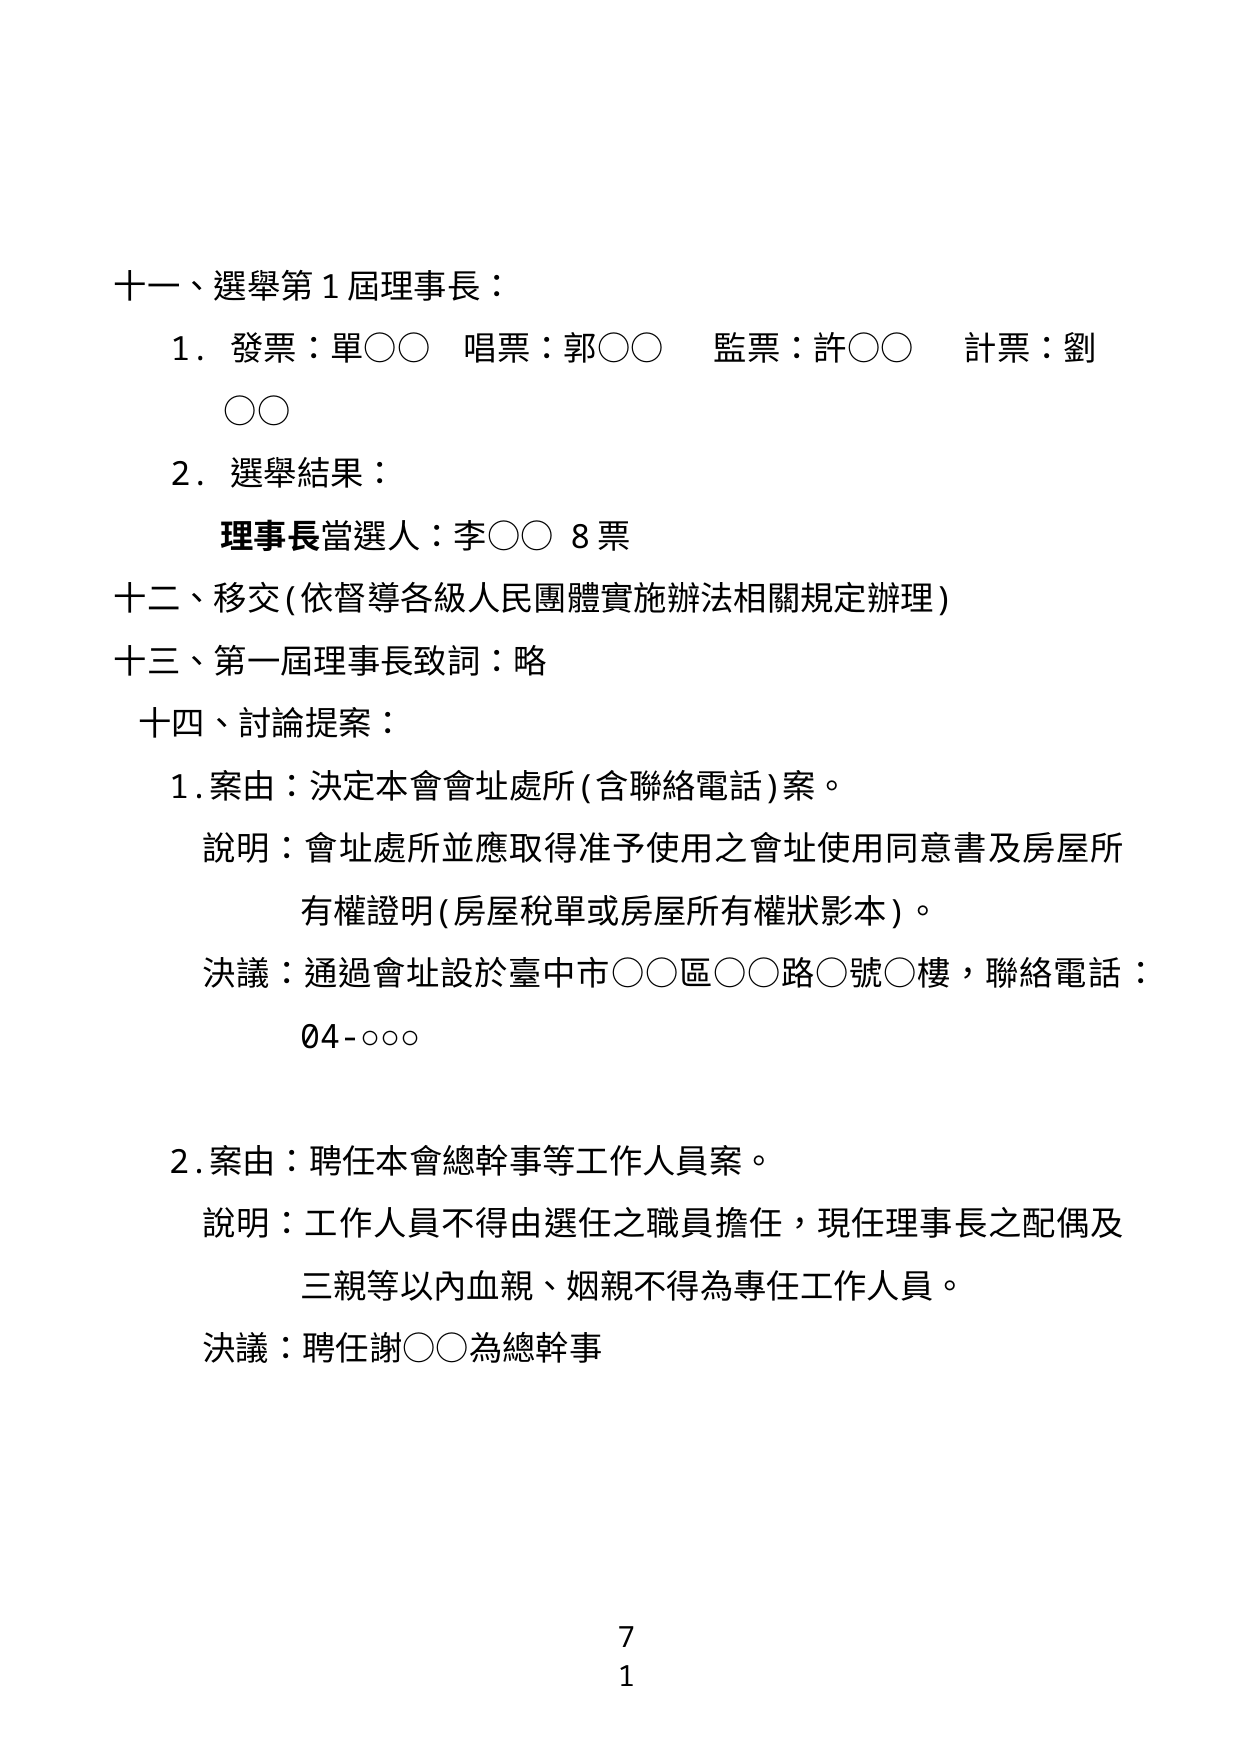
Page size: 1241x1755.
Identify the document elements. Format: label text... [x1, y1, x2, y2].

text 2.案由：聘任本會總幹事等工作人員案。 [169, 1120, 1124, 1183]
text 十四、討論提案： [138, 683, 1124, 745]
text 決議：通過會址設於臺中市○○區○○路○號○樓，聯絡電話：04-○○○ [202, 933, 1124, 1058]
text 十二、移交(依督導各級人民團體實施辦法相關規定辦理) [113, 558, 1124, 620]
text 決議：聘任謝○○為總幹事 [202, 1308, 1124, 1370]
text 1.案由：決定本會會址處所(含聯絡電話)案。 [169, 745, 1124, 808]
text 說明：工作人員不得由選任之職員擔任，現任理事長之配偶及三親等以內血親、姻親不得為專任工作人員。 [202, 1183, 1124, 1308]
text 十三、第一屆理事長致詞：略 [113, 620, 1124, 683]
text 1. 發票：單○○ 唱票：郭○○ 監票：許○○ 計票：劉○○ [170, 308, 1124, 433]
text 理事長當選人：李○○ 8票 [170, 495, 1124, 558]
text 2. 選舉結果： [170, 433, 1124, 495]
text 說明：會址處所並應取得准予使用之會址使用同意書及房屋所有權證明(房屋稅單或房屋所有權狀影本)。 [202, 808, 1124, 933]
text 十一、選舉第1屆理事長： [113, 245, 1124, 308]
